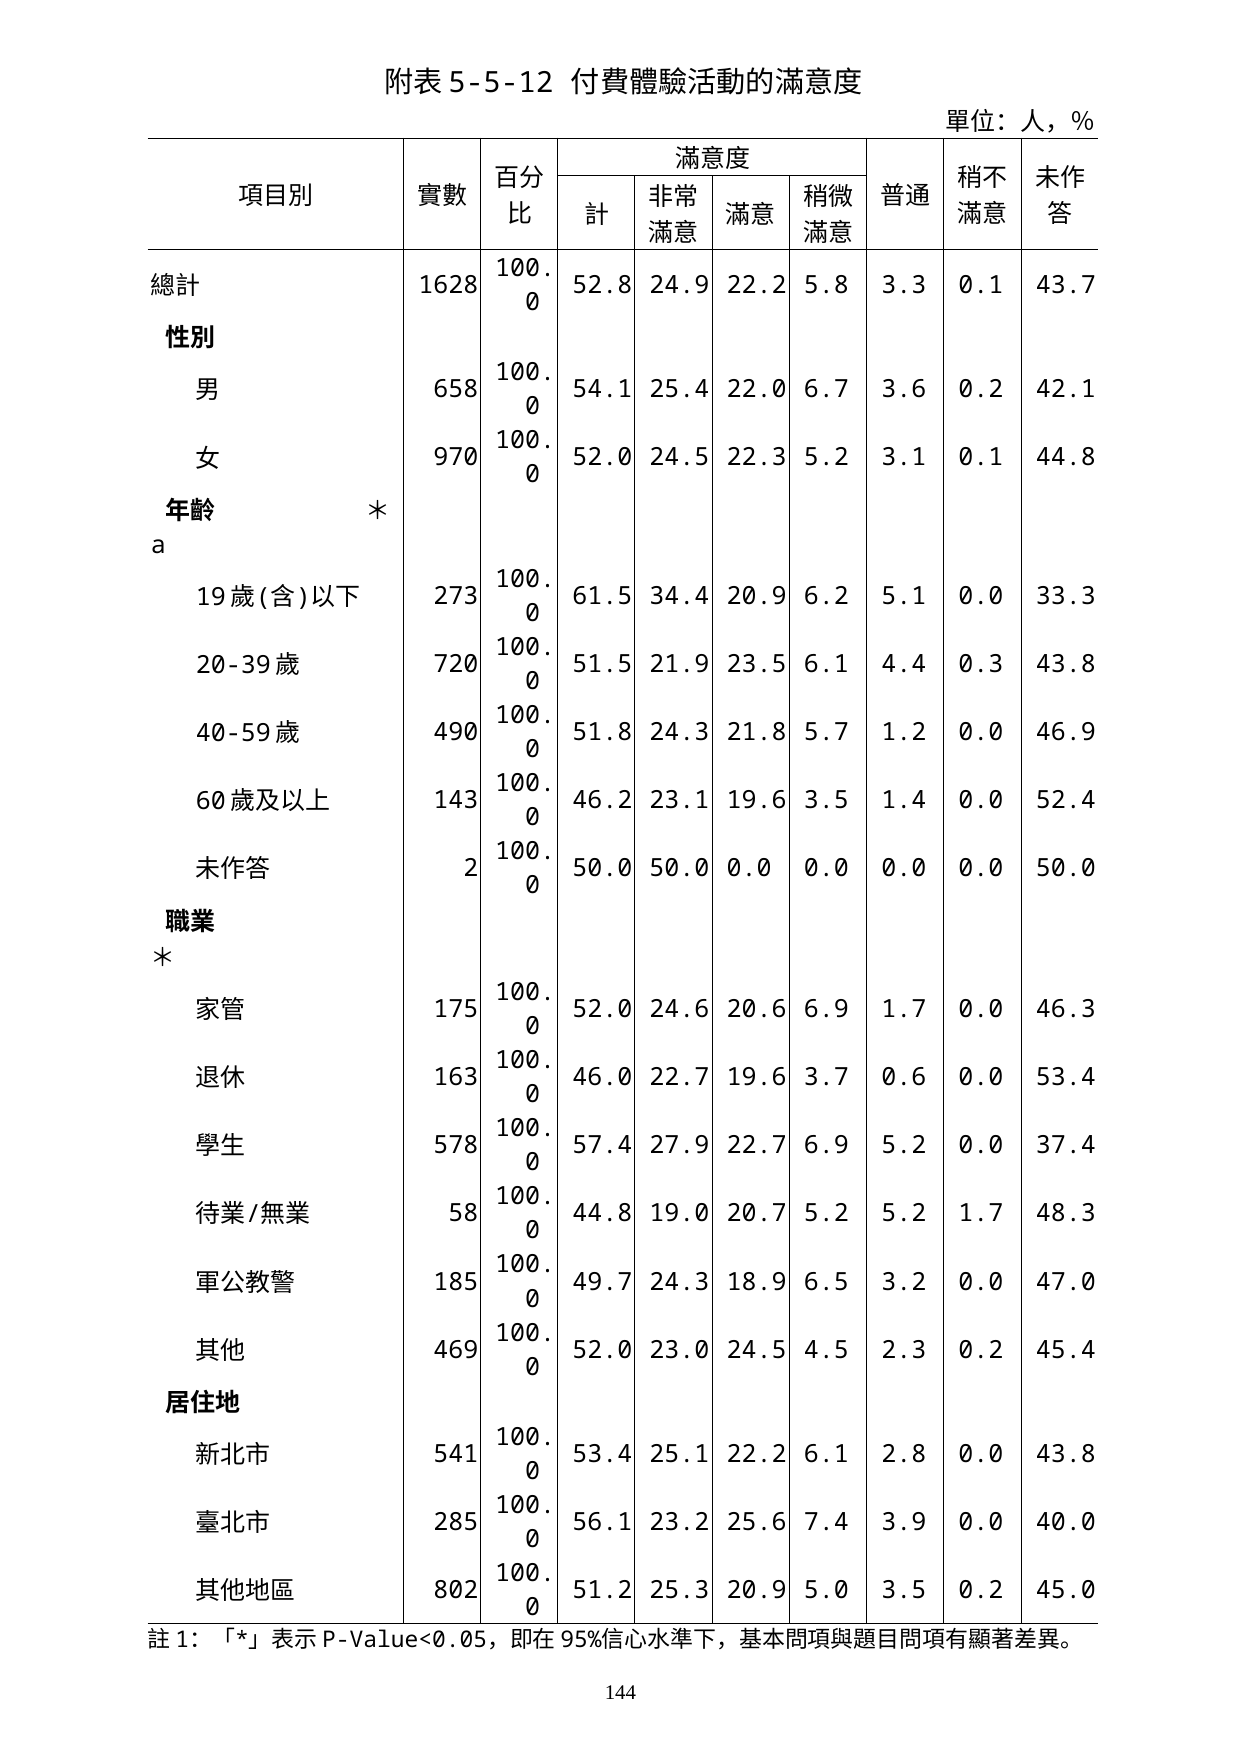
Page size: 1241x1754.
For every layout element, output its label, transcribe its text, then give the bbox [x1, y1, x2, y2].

table_cell 稍不滿意 [944, 139, 1021, 248]
table_cell 0.0 [944, 974, 1021, 1042]
table_cell 720 [404, 629, 480, 697]
table_cell 6.1 [790, 629, 866, 697]
table_cell 0.2 [944, 1555, 1021, 1623]
table_cell 20.6 [713, 974, 789, 1042]
table_cell 項目別 [148, 139, 403, 248]
table_cell 0.0 [944, 765, 1021, 833]
table_cell 5.2 [790, 1178, 866, 1246]
table_cell 100.0 [481, 1246, 557, 1314]
table_cell 22.2 [713, 250, 789, 318]
table_cell 25.3 [635, 1555, 712, 1623]
table_cell 5.2 [867, 1178, 943, 1246]
table_cell 100.0 [481, 697, 557, 765]
table_cell [1022, 1383, 1098, 1419]
table_cell 滿意度 [558, 139, 866, 175]
table_cell 51.8 [558, 697, 634, 765]
table_cell 年齡 ＊a [148, 490, 403, 561]
table_cell [713, 318, 789, 354]
table_cell [481, 318, 557, 354]
table_cell 6.7 [790, 354, 866, 422]
table_cell 970 [404, 422, 480, 490]
table_cell 100.0 [481, 354, 557, 422]
table_cell 其他 [148, 1314, 403, 1382]
table_cell 100.0 [481, 974, 557, 1042]
table_cell 退休 [148, 1042, 403, 1110]
table_cell 54.1 [558, 354, 634, 422]
table_cell 20.7 [713, 1178, 789, 1246]
table_cell [481, 490, 557, 561]
table_cell 24.3 [635, 1246, 712, 1314]
table_cell 50.0 [558, 833, 634, 901]
table_cell 6.1 [790, 1419, 866, 1487]
table_cell 43.7 [1022, 250, 1098, 318]
table_cell 其他地區 [148, 1555, 403, 1623]
table_cell 19.6 [713, 765, 789, 833]
table_cell 非常滿意 [635, 176, 712, 248]
table_cell 51.5 [558, 629, 634, 697]
table_cell 百分比 [481, 139, 557, 248]
table_cell 20-39歲 [148, 629, 403, 697]
table_cell 60歲及以上 [148, 765, 403, 833]
table_cell 3.9 [867, 1487, 943, 1555]
table_cell 19歲(含)以下 [148, 561, 403, 629]
table_cell 新北市 [148, 1419, 403, 1487]
table_cell 2.3 [867, 1314, 943, 1382]
table_cell [790, 318, 866, 354]
table_cell [558, 490, 634, 561]
table_cell 家管 [148, 974, 403, 1042]
table_cell 1.2 [867, 697, 943, 765]
table_cell 48.3 [1022, 1178, 1098, 1246]
table_cell 單位：人，％ [148, 101, 1098, 138]
table_cell 0.2 [944, 1314, 1021, 1382]
table_cell 3.5 [790, 765, 866, 833]
table_cell 25.4 [635, 354, 712, 422]
table_cell 1.4 [867, 765, 943, 833]
table_cell 性別 [148, 318, 403, 354]
table_cell 滿意 [713, 176, 789, 248]
table_cell 22.7 [713, 1110, 789, 1178]
table_cell 4.5 [790, 1314, 866, 1382]
table_cell 21.9 [635, 629, 712, 697]
table_cell 24.5 [635, 422, 712, 490]
table_cell 44.8 [1022, 422, 1098, 490]
table_cell 52.8 [558, 250, 634, 318]
table_header 附表5-5-12 付費體驗活動的滿意度 [148, 59, 1098, 101]
table_cell [1022, 901, 1098, 974]
table_cell 學生 [148, 1110, 403, 1178]
table_cell [713, 490, 789, 561]
table_cell 19.0 [635, 1178, 712, 1246]
table_cell 100.0 [481, 1487, 557, 1555]
table_cell 23.1 [635, 765, 712, 833]
table_cell 6.9 [790, 974, 866, 1042]
table_cell 普通 [867, 139, 943, 248]
table_cell 163 [404, 1042, 480, 1110]
table_cell 2 [404, 833, 480, 901]
table_cell 100.0 [481, 1042, 557, 1110]
table_cell [558, 901, 634, 974]
table_cell 0.0 [713, 833, 789, 901]
table_cell 57.4 [558, 1110, 634, 1178]
table_cell 女 [148, 422, 403, 490]
table_cell [1022, 318, 1098, 354]
table_cell 27.9 [635, 1110, 712, 1178]
table_cell [790, 1383, 866, 1419]
table_cell 3.6 [867, 354, 943, 422]
table_cell 臺北市 [148, 1487, 403, 1555]
table_cell [1022, 490, 1098, 561]
table_cell 100.0 [481, 422, 557, 490]
table_cell 42.1 [1022, 354, 1098, 422]
table_cell [867, 1383, 943, 1419]
table_cell [635, 1383, 712, 1419]
table_cell 22.0 [713, 354, 789, 422]
table_cell 22.2 [713, 1419, 789, 1487]
table_cell 6.2 [790, 561, 866, 629]
table_cell 52.4 [1022, 765, 1098, 833]
table_cell [944, 490, 1021, 561]
table_cell 20.9 [713, 1555, 789, 1623]
table_cell 5.1 [867, 561, 943, 629]
table_cell 49.7 [558, 1246, 634, 1314]
table_cell 46.2 [558, 765, 634, 833]
table_cell 0.0 [944, 697, 1021, 765]
table_cell 541 [404, 1419, 480, 1487]
table_cell 46.9 [1022, 697, 1098, 765]
table_cell 0.3 [944, 629, 1021, 697]
table_cell 7.4 [790, 1487, 866, 1555]
table_cell 5.7 [790, 697, 866, 765]
table_cell [944, 1383, 1021, 1419]
table_cell 3.5 [867, 1555, 943, 1623]
table_cell [404, 490, 480, 561]
table_cell [867, 318, 943, 354]
table_cell 0.1 [944, 422, 1021, 490]
table_cell 61.5 [558, 561, 634, 629]
table_cell [481, 1383, 557, 1419]
table_cell 100.0 [481, 1178, 557, 1246]
table_cell 51.2 [558, 1555, 634, 1623]
table_cell [481, 901, 557, 974]
table_cell 24.3 [635, 697, 712, 765]
table_cell 0.2 [944, 354, 1021, 422]
table_cell 軍公教警 [148, 1246, 403, 1314]
table_cell 53.4 [1022, 1042, 1098, 1110]
table_cell 45.4 [1022, 1314, 1098, 1382]
table_cell [635, 490, 712, 561]
table_cell [713, 901, 789, 974]
table_cell 24.5 [713, 1314, 789, 1382]
table_cell 0.1 [944, 250, 1021, 318]
table_cell 0.6 [867, 1042, 943, 1110]
table_cell 0.0 [867, 833, 943, 901]
table_cell 40.0 [1022, 1487, 1098, 1555]
table_cell 285 [404, 1487, 480, 1555]
table_cell 46.0 [558, 1042, 634, 1110]
table_cell 1.7 [867, 974, 943, 1042]
table_cell 5.0 [790, 1555, 866, 1623]
table_cell 待業/無業 [148, 1178, 403, 1246]
text 註1：「*」表示P-Value<0.05，即在95%信心水準下，基本問項與題目問項有顯著差異。 [148, 1624, 1092, 1653]
table_cell 總計 [148, 250, 403, 318]
table_cell 50.0 [635, 833, 712, 901]
table_cell 143 [404, 765, 480, 833]
table_cell 490 [404, 697, 480, 765]
table_cell 22.7 [635, 1042, 712, 1110]
table_cell 19.6 [713, 1042, 789, 1110]
table_cell 24.6 [635, 974, 712, 1042]
table_cell 計 [558, 176, 634, 248]
table_cell 469 [404, 1314, 480, 1382]
table_cell 25.6 [713, 1487, 789, 1555]
table_cell 18.9 [713, 1246, 789, 1314]
table_cell 658 [404, 354, 480, 422]
table_cell 37.4 [1022, 1110, 1098, 1178]
table_cell 居住地 [148, 1383, 403, 1419]
table_cell 47.0 [1022, 1246, 1098, 1314]
table_cell [867, 490, 943, 561]
table_cell [558, 318, 634, 354]
table_cell 0.0 [944, 1487, 1021, 1555]
table_cell 3.2 [867, 1246, 943, 1314]
table_cell 34.4 [635, 561, 712, 629]
table_cell 175 [404, 974, 480, 1042]
table_cell [790, 901, 866, 974]
table_cell 100.0 [481, 1314, 557, 1382]
table_cell 100.0 [481, 765, 557, 833]
table_cell [867, 901, 943, 974]
table_cell 52.0 [558, 1314, 634, 1382]
table_cell 33.3 [1022, 561, 1098, 629]
table_cell 100.0 [481, 1555, 557, 1623]
table_cell 100.0 [481, 250, 557, 318]
table_cell 23.2 [635, 1487, 712, 1555]
table_cell 3.7 [790, 1042, 866, 1110]
table_cell 1628 [404, 250, 480, 318]
table_cell 0.0 [944, 1419, 1021, 1487]
table_cell 24.9 [635, 250, 712, 318]
table_cell [944, 901, 1021, 974]
table_cell [944, 318, 1021, 354]
table_cell 21.8 [713, 697, 789, 765]
table_cell 男 [148, 354, 403, 422]
table_cell 100.0 [481, 1419, 557, 1487]
table_cell 0.0 [944, 561, 1021, 629]
table_cell 100.0 [481, 629, 557, 697]
table_cell 40-59歲 [148, 697, 403, 765]
table_cell [635, 901, 712, 974]
table_cell 未作答 [148, 833, 403, 901]
table_cell 185 [404, 1246, 480, 1314]
table_cell 52.0 [558, 974, 634, 1042]
table_cell 5.2 [867, 1110, 943, 1178]
table_cell [404, 901, 480, 974]
table_cell 0.0 [944, 1042, 1021, 1110]
table_cell 2.8 [867, 1419, 943, 1487]
table_cell 4.4 [867, 629, 943, 697]
table_cell 0.0 [944, 1246, 1021, 1314]
table_cell 23.0 [635, 1314, 712, 1382]
table_cell [635, 318, 712, 354]
table_cell 職業 ＊ [148, 901, 403, 974]
table_cell [558, 1383, 634, 1419]
table_cell 46.3 [1022, 974, 1098, 1042]
table_cell 58 [404, 1178, 480, 1246]
table_cell 未作答 [1022, 139, 1098, 248]
table_cell 44.8 [558, 1178, 634, 1246]
table_cell 5.8 [790, 250, 866, 318]
table_cell 52.0 [558, 422, 634, 490]
table_cell 43.8 [1022, 1419, 1098, 1487]
table_cell 25.1 [635, 1419, 712, 1487]
table_cell [404, 1383, 480, 1419]
table_cell 45.0 [1022, 1555, 1098, 1623]
table_cell 578 [404, 1110, 480, 1178]
table_cell 50.0 [1022, 833, 1098, 901]
table_cell 22.3 [713, 422, 789, 490]
table_cell [713, 1383, 789, 1419]
table_cell 273 [404, 561, 480, 629]
table_cell 23.5 [713, 629, 789, 697]
table_cell 稍微滿意 [790, 176, 866, 248]
table_cell 3.3 [867, 250, 943, 318]
table_cell 6.5 [790, 1246, 866, 1314]
table_cell 0.0 [944, 1110, 1021, 1178]
table_cell 43.8 [1022, 629, 1098, 697]
table_cell 1.7 [944, 1178, 1021, 1246]
table_cell 實數 [404, 139, 480, 248]
table_cell 802 [404, 1555, 480, 1623]
table_cell [790, 490, 866, 561]
table_cell 5.2 [790, 422, 866, 490]
table_cell 100.0 [481, 1110, 557, 1178]
table_cell 53.4 [558, 1419, 634, 1487]
table_cell 100.0 [481, 833, 557, 901]
table_cell [404, 318, 480, 354]
table_cell 56.1 [558, 1487, 634, 1555]
table_cell 20.9 [713, 561, 789, 629]
table_cell 100.0 [481, 561, 557, 629]
table_cell 0.0 [790, 833, 866, 901]
table_cell 0.0 [944, 833, 1021, 901]
table_cell 6.9 [790, 1110, 866, 1178]
table_cell 3.1 [867, 422, 943, 490]
